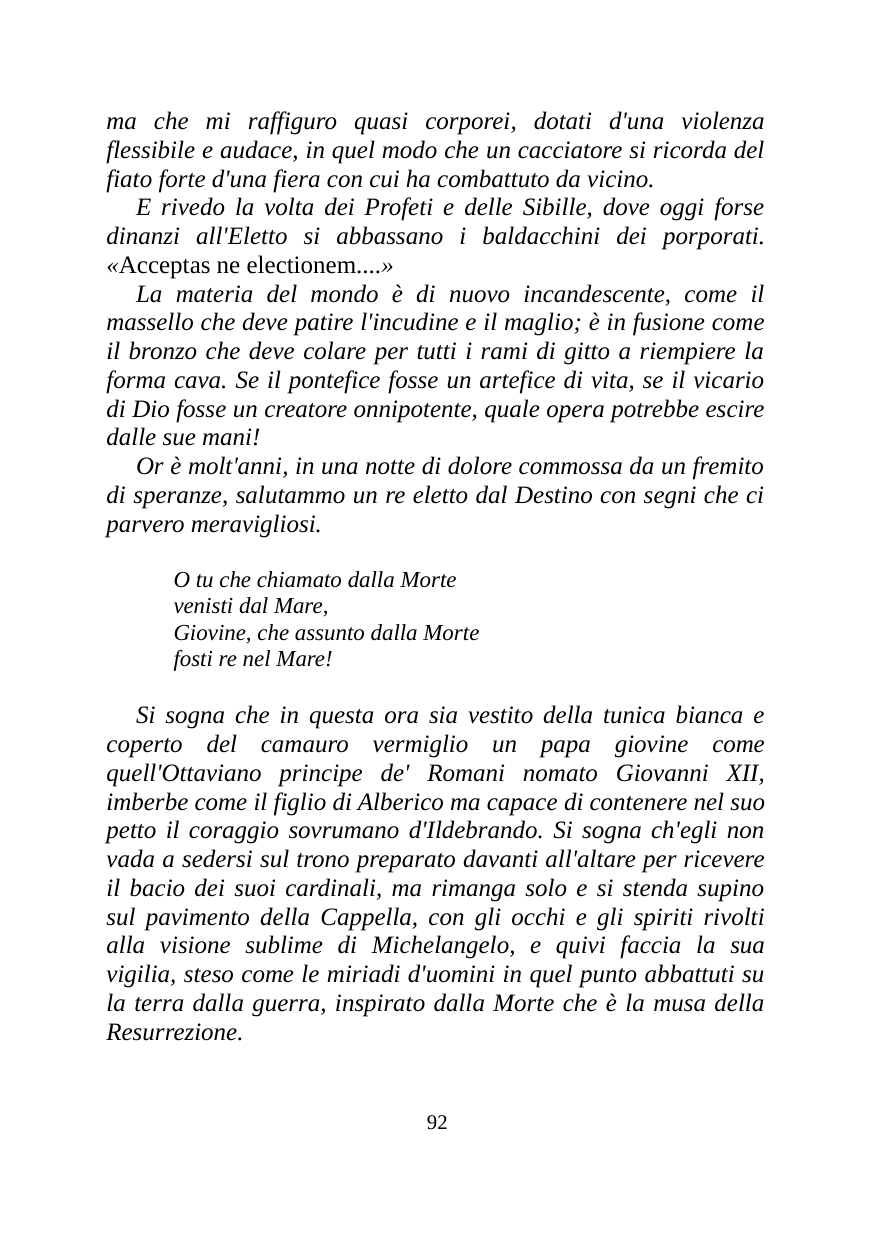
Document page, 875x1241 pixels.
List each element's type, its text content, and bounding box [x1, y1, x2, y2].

text ma che mi raffiguro quasi corporei, dotati d'una violenza flessibile e audace, in quel modo che un cacciatore si ricorda del fiato forte d'una fiera con cui ha combattuto da vicino. [106, 106, 768, 192]
text Giovine, che assunto dalla Morte [144, 619, 768, 645]
text La materia del mondo è di nuovo incandescente, come il massello che deve patire l'incudine e il maglio; è in fusione come il bronzo che deve colare per tutti i rami di gitto a riempiere la forma cava. Se il pontefice fosse un artefice di vita, se il vicario di Dio fosse un creatore onnipotente, quale opera potrebbe escire dalle sue mani! [106, 279, 768, 451]
text Si sogna che in questa ora sia vestito della tunica bianca e coperto del camauro vermiglio un papa giovine come quell'Ottaviano principe de' Romani nomato Giovanni XII, imberbe come il figlio di Alberico ma capace di contenere nel suo petto il coraggio sovrumano d'Ildebrando. Si sogna ch'egli non vada a sedersi sul trono preparato davanti all'altare per ricevere il bacio dei suoi cardinali, ma rimanga solo e si stenda supino sul pavimento della Cappella, con gli occhi e gli spiriti rivolti alla visione sublime di Michelangelo, e quivi faccia la sua vigilia, steso come le miriadi d'uomini in quel punto abbattuti su la terra dalla guerra, inspirato dalla Morte che è la musa della Resurrezione. [106, 700, 768, 1045]
text E rivedo la volta dei Profeti e delle Sibille, dove oggi forse dinanzi all'Eletto si abbassano i baldacchini dei porporati. «Acceptas ne electionem....» [106, 192, 768, 279]
text O tu che chiamato dalla Morte [144, 566, 768, 593]
text Or è molt'anni, in una notte di dolore commossa da un fremito di speranze, salutammo un re eletto dal Destino con segni che ci parvero meravigliosi. [106, 451, 768, 537]
text venisti dal Mare, [144, 593, 768, 619]
text fosti re nel Mare! [144, 645, 768, 672]
